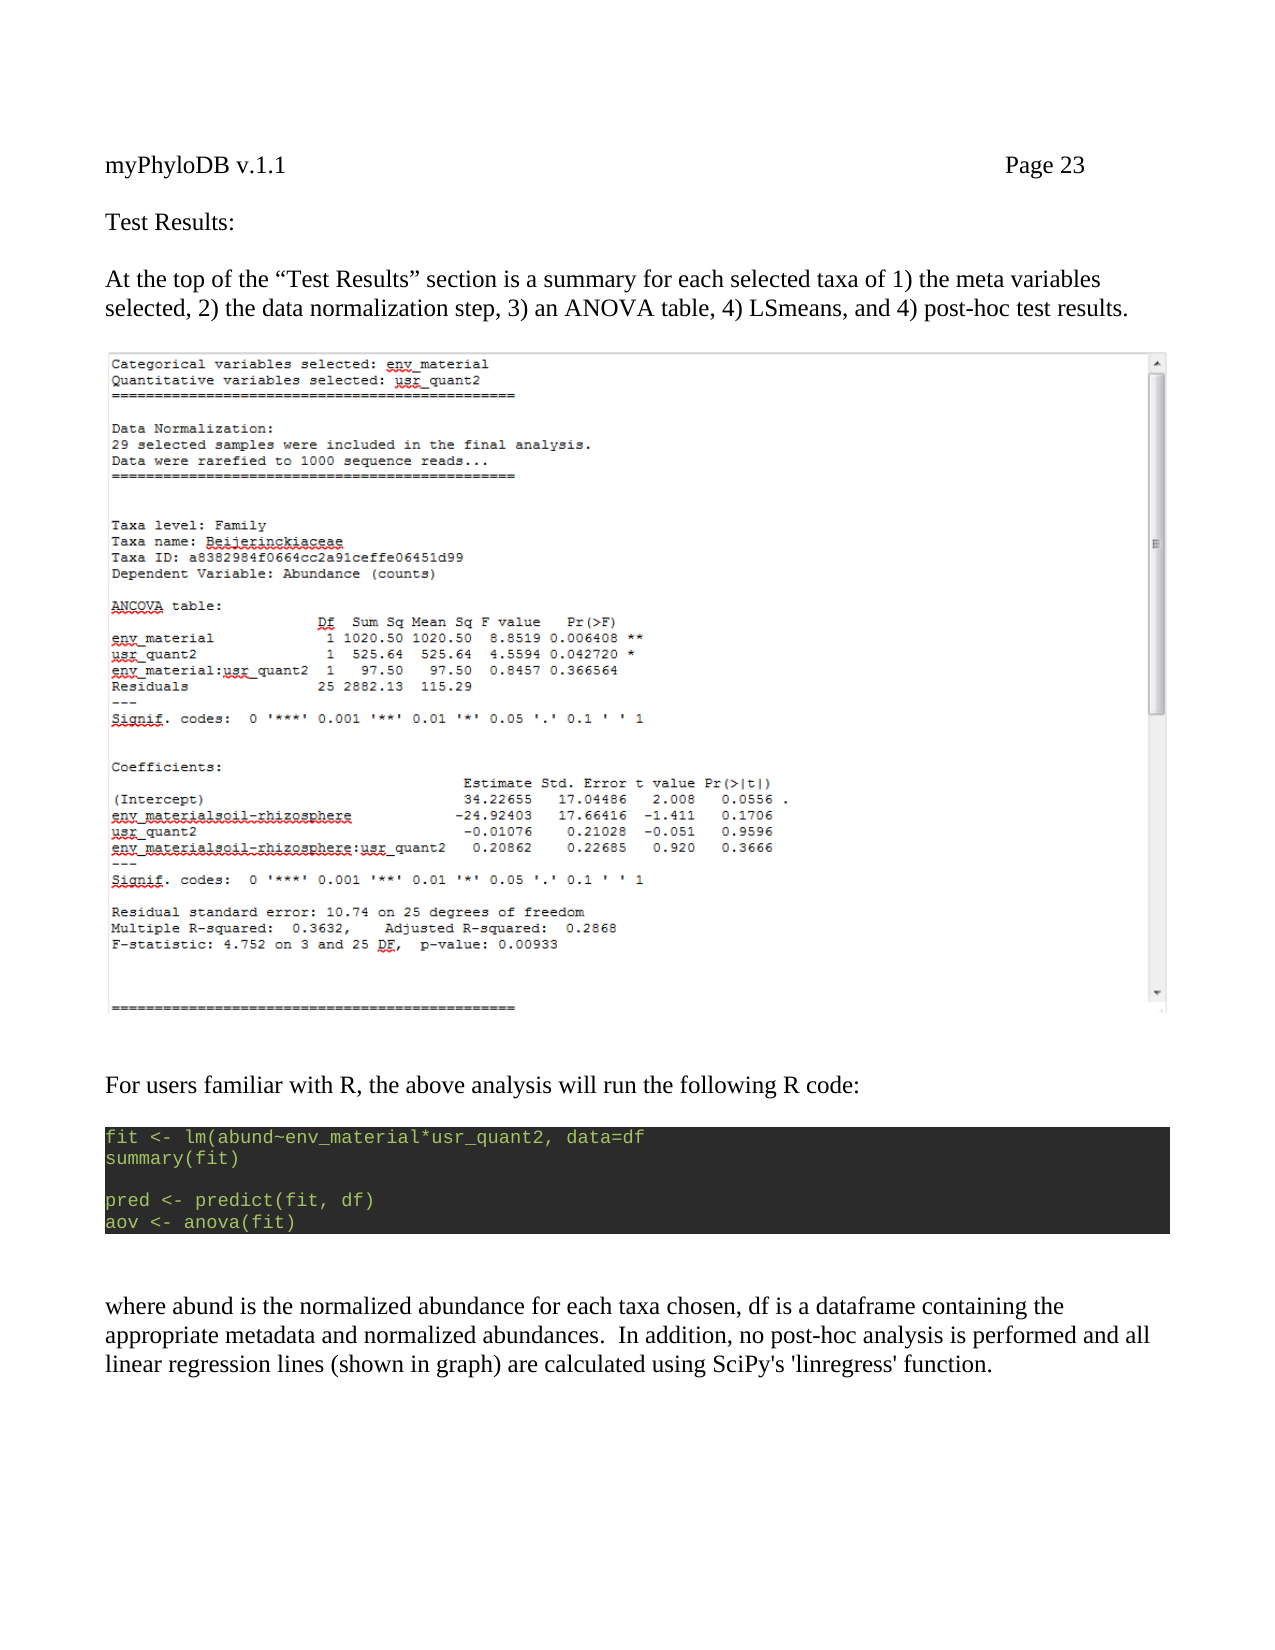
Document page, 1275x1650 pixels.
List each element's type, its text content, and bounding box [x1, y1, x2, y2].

text pred <- predict(fit, df) [105, 1191, 1170, 1212]
text At the top of the “Test Results” section is a summary for each selected taxa of 1) the meta variables selected, 2) the data normalization step, 3) an ANOVA table, 4) LSmeans, and 4) post-hoc test results. [105, 264, 1170, 322]
text fit <- lm(abund~env_material*usr_quant2, data=df [105, 1127, 1170, 1149]
text summary(fit) [105, 1149, 1170, 1170]
text Test Results: [105, 207, 1170, 236]
text For users familiar with R, the above analysis will run the following R code: [105, 1070, 1170, 1099]
text aov <- anova(fit) [105, 1212, 1170, 1234]
text where abund is the normalized abundance for each taxa chosen, df is a dataframe containing the appropriate metadata and normalized abundances. In addition, no post-hoc analysis is performed and all linear regression lines (shown in graph) are calculated using SciPy's 'linregress' function. [105, 1291, 1170, 1377]
picture [105, 350, 1170, 1013]
